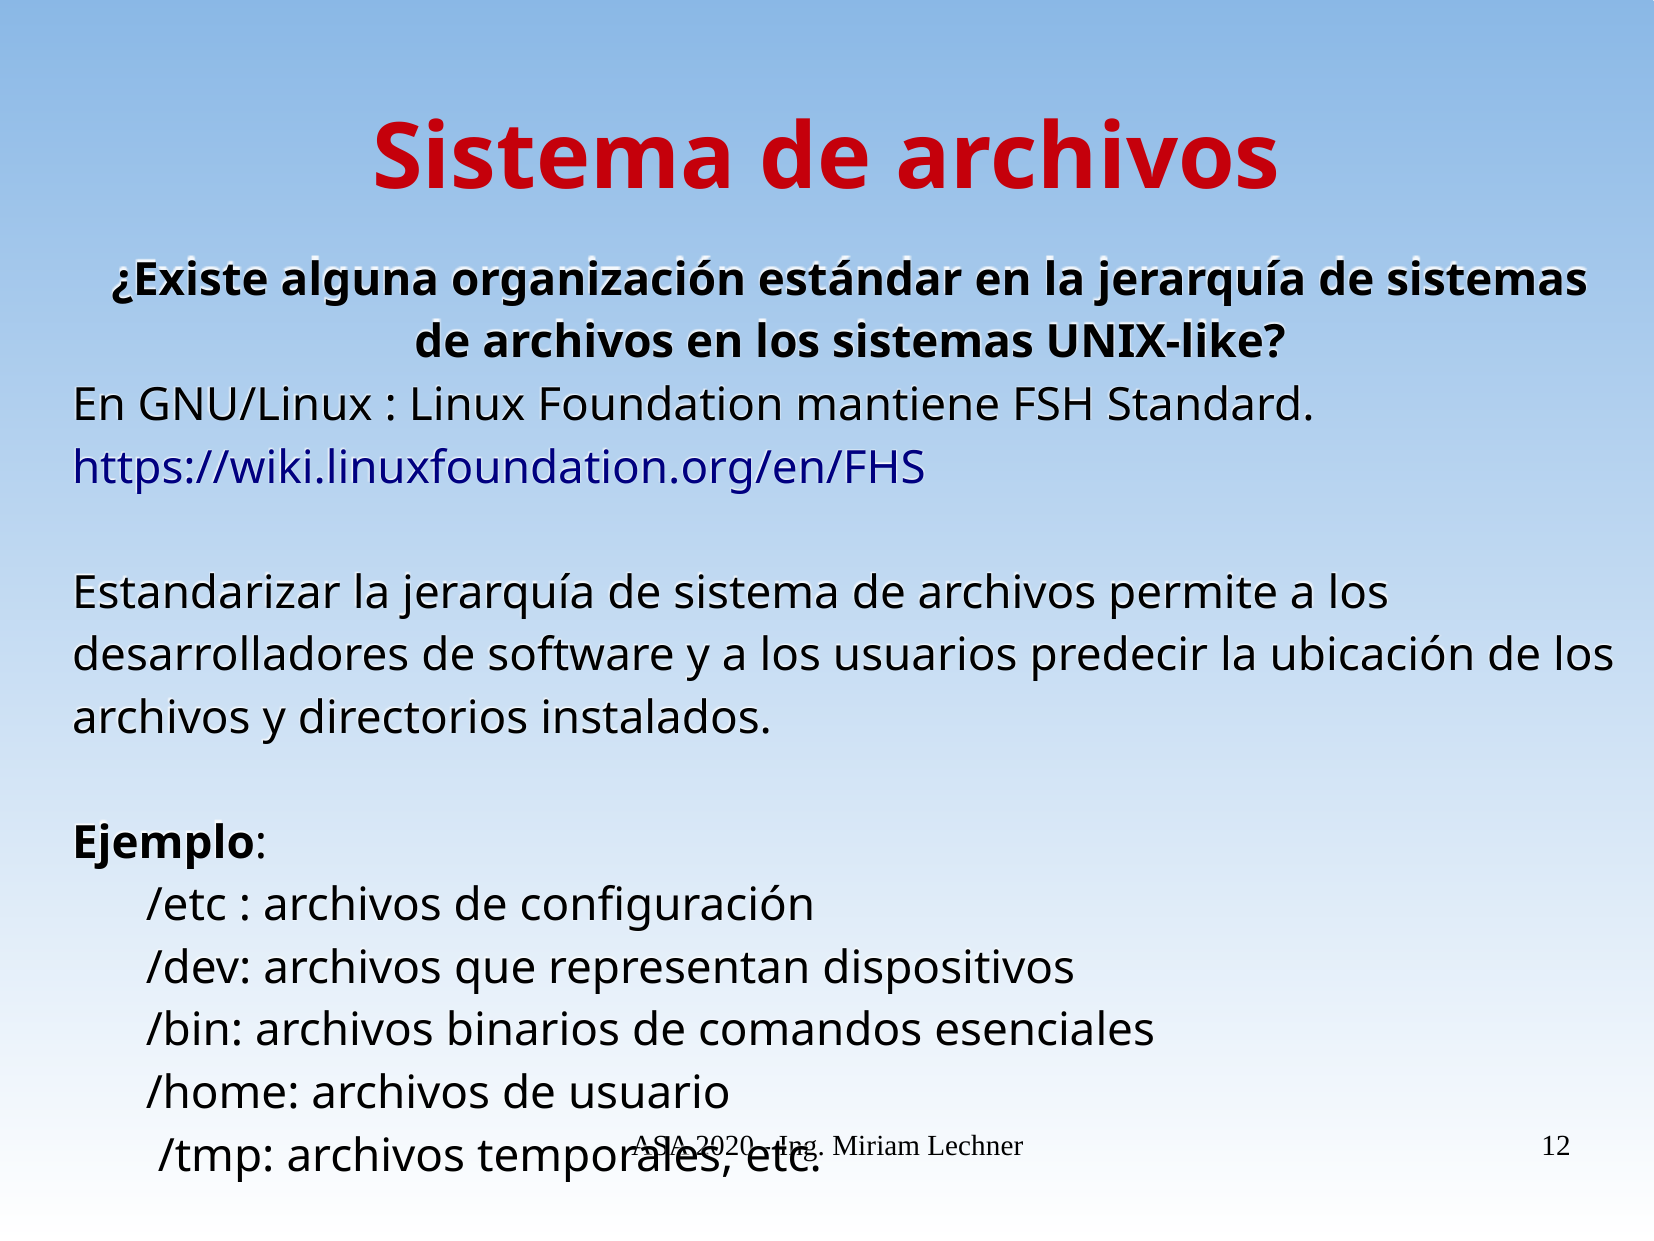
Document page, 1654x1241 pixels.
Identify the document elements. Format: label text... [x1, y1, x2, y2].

text_box ¿Existe alguna organización estándar en la jerarquía de sistemas de archivos en los sistemas UNIX-like? En GNU/Linux : Linux Foundation mantiene FSH Standard. https://wiki.linuxfoundation.org/en/FHS Estandarizar la jerarquía de sistema de archivos permite a los desarrolladores de software y a los usuarios predecir la ubicación de los archivos y directorios instalados. Ejemplo: /etc : archivos de configuración /dev: archivos que representan dispositivos /bin: archivos binarios de comandos esenciales /home: archivos de usuario /tmp: archivos temporales, etc. [57, 239, 1544, 1207]
title Sistema de archivos [82, 49, 1571, 257]
